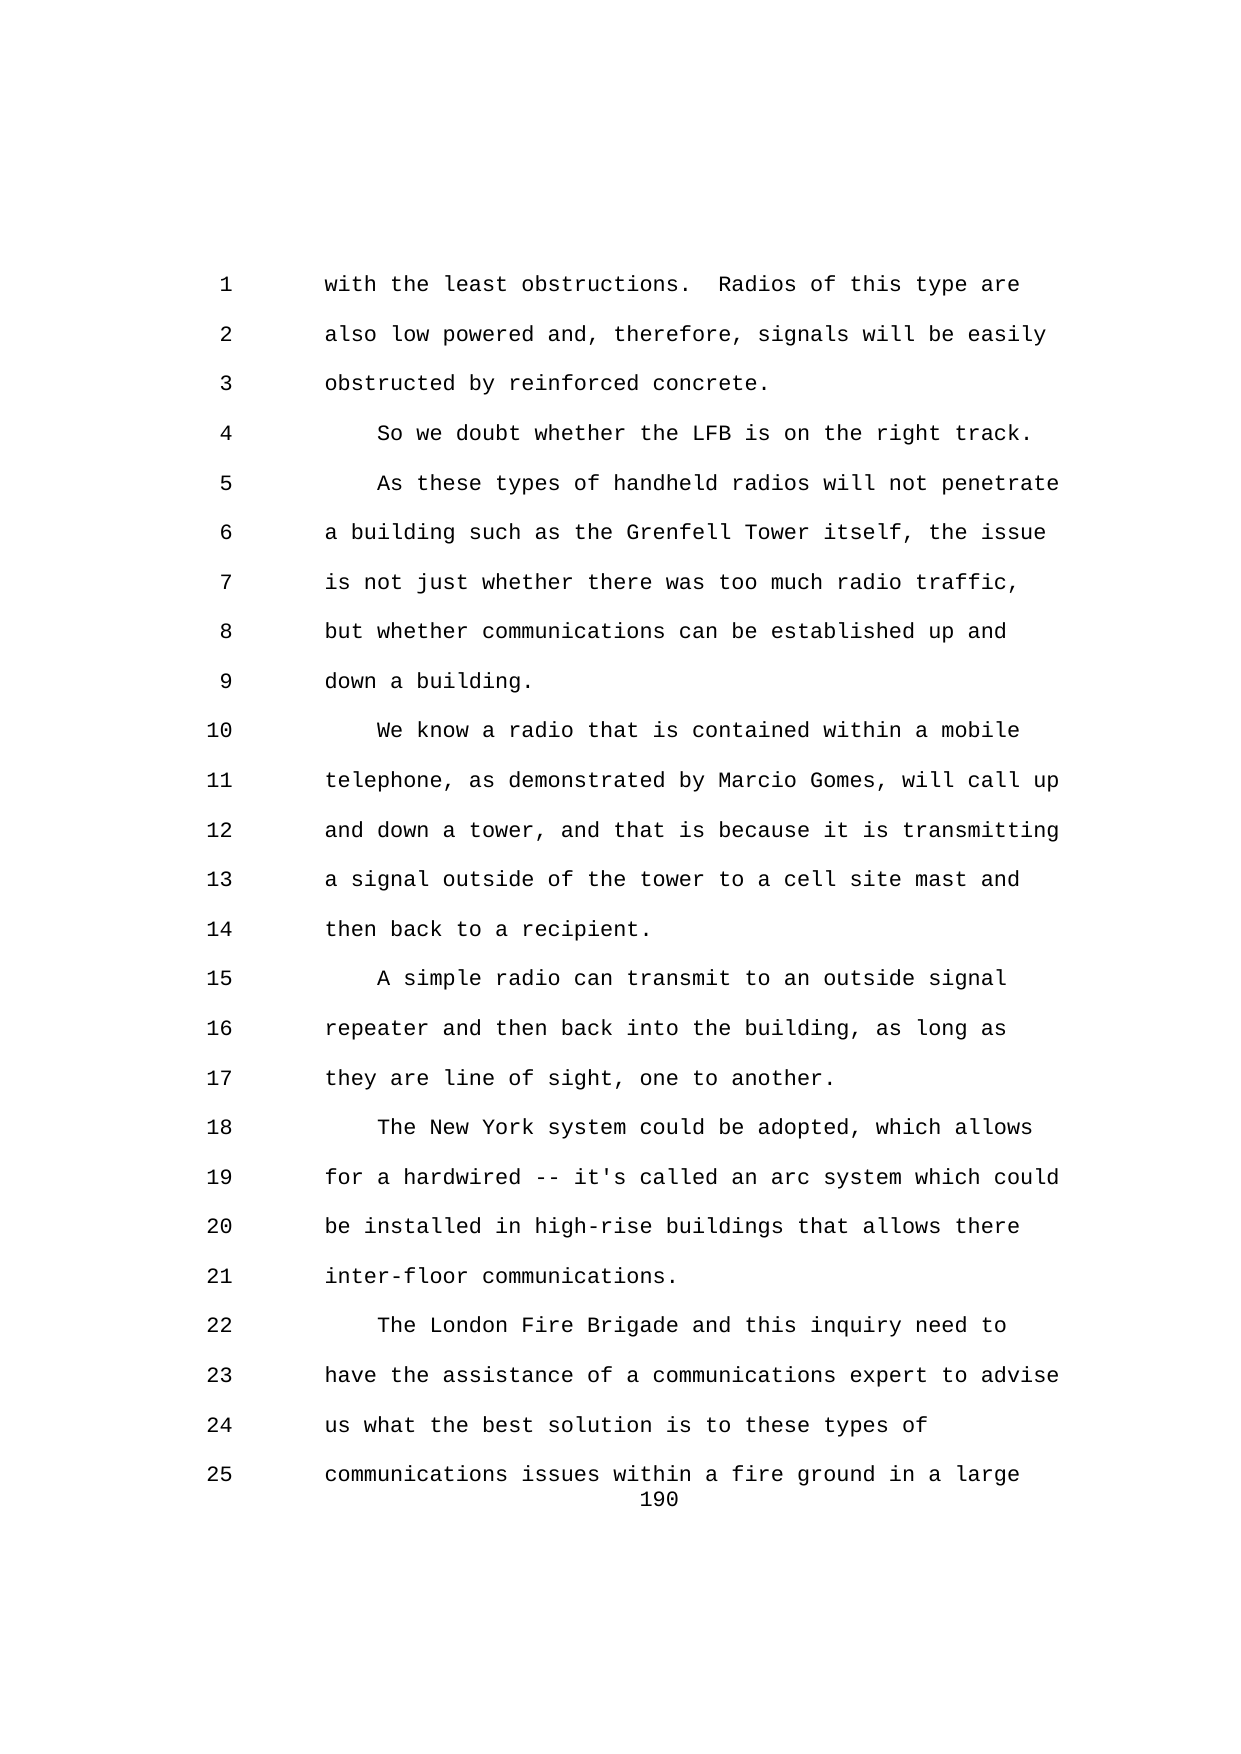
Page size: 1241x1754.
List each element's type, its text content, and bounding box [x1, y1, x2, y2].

text 14 then back to a recipient. [75, 918, 1165, 943]
text 20 be installed in high-rise buildings that allows there [75, 1215, 1165, 1240]
text 21 inter-floor communications. [75, 1265, 1165, 1290]
text 2 also low powered and, therefore, signals will be easily [75, 323, 1165, 348]
text 4 So we doubt whether the LFB is on the right track. [75, 422, 1165, 447]
text 13 a signal outside of the tower to a cell site mast and [75, 868, 1165, 893]
text 7 is not just whether there was too much radio traffic, [75, 571, 1165, 596]
text 15 A simple radio can transmit to an outside signal [75, 967, 1165, 992]
text 19 for a hardwired -- it's called an arc system which could [75, 1166, 1165, 1191]
text 25 communications issues within a fire ground in a large [75, 1463, 1165, 1488]
text 1 with the least obstructions. Radios of this type are [75, 273, 1165, 298]
text 8 but whether communications can be established up and [75, 620, 1165, 645]
text 18 The New York system could be adopted, which allows [75, 1116, 1165, 1141]
text 22 The London Fire Brigade and this inquiry need to [75, 1314, 1165, 1339]
text 3 obstructed by reinforced concrete. [75, 372, 1165, 397]
text 16 repeater and then back into the building, as long as [75, 1017, 1165, 1042]
text 23 have the assistance of a communications expert to advise [75, 1364, 1165, 1389]
text 11 telephone, as demonstrated by Marcio Gomes, will call up [75, 769, 1165, 794]
text 10 We know a radio that is contained within a mobile [75, 719, 1165, 744]
text 190 [75, 1488, 1165, 1513]
text 12 and down a tower, and that is because it is transmitting [75, 819, 1165, 843]
text 17 they are line of sight, one to another. [75, 1067, 1165, 1091]
text 9 down a building. [75, 670, 1165, 695]
text 5 As these types of handheld radios will not penetrate [75, 472, 1165, 496]
text 24 us what the best solution is to these types of [75, 1414, 1165, 1438]
text 6 a building such as the Grenfell Tower itself, the issue [75, 521, 1165, 546]
